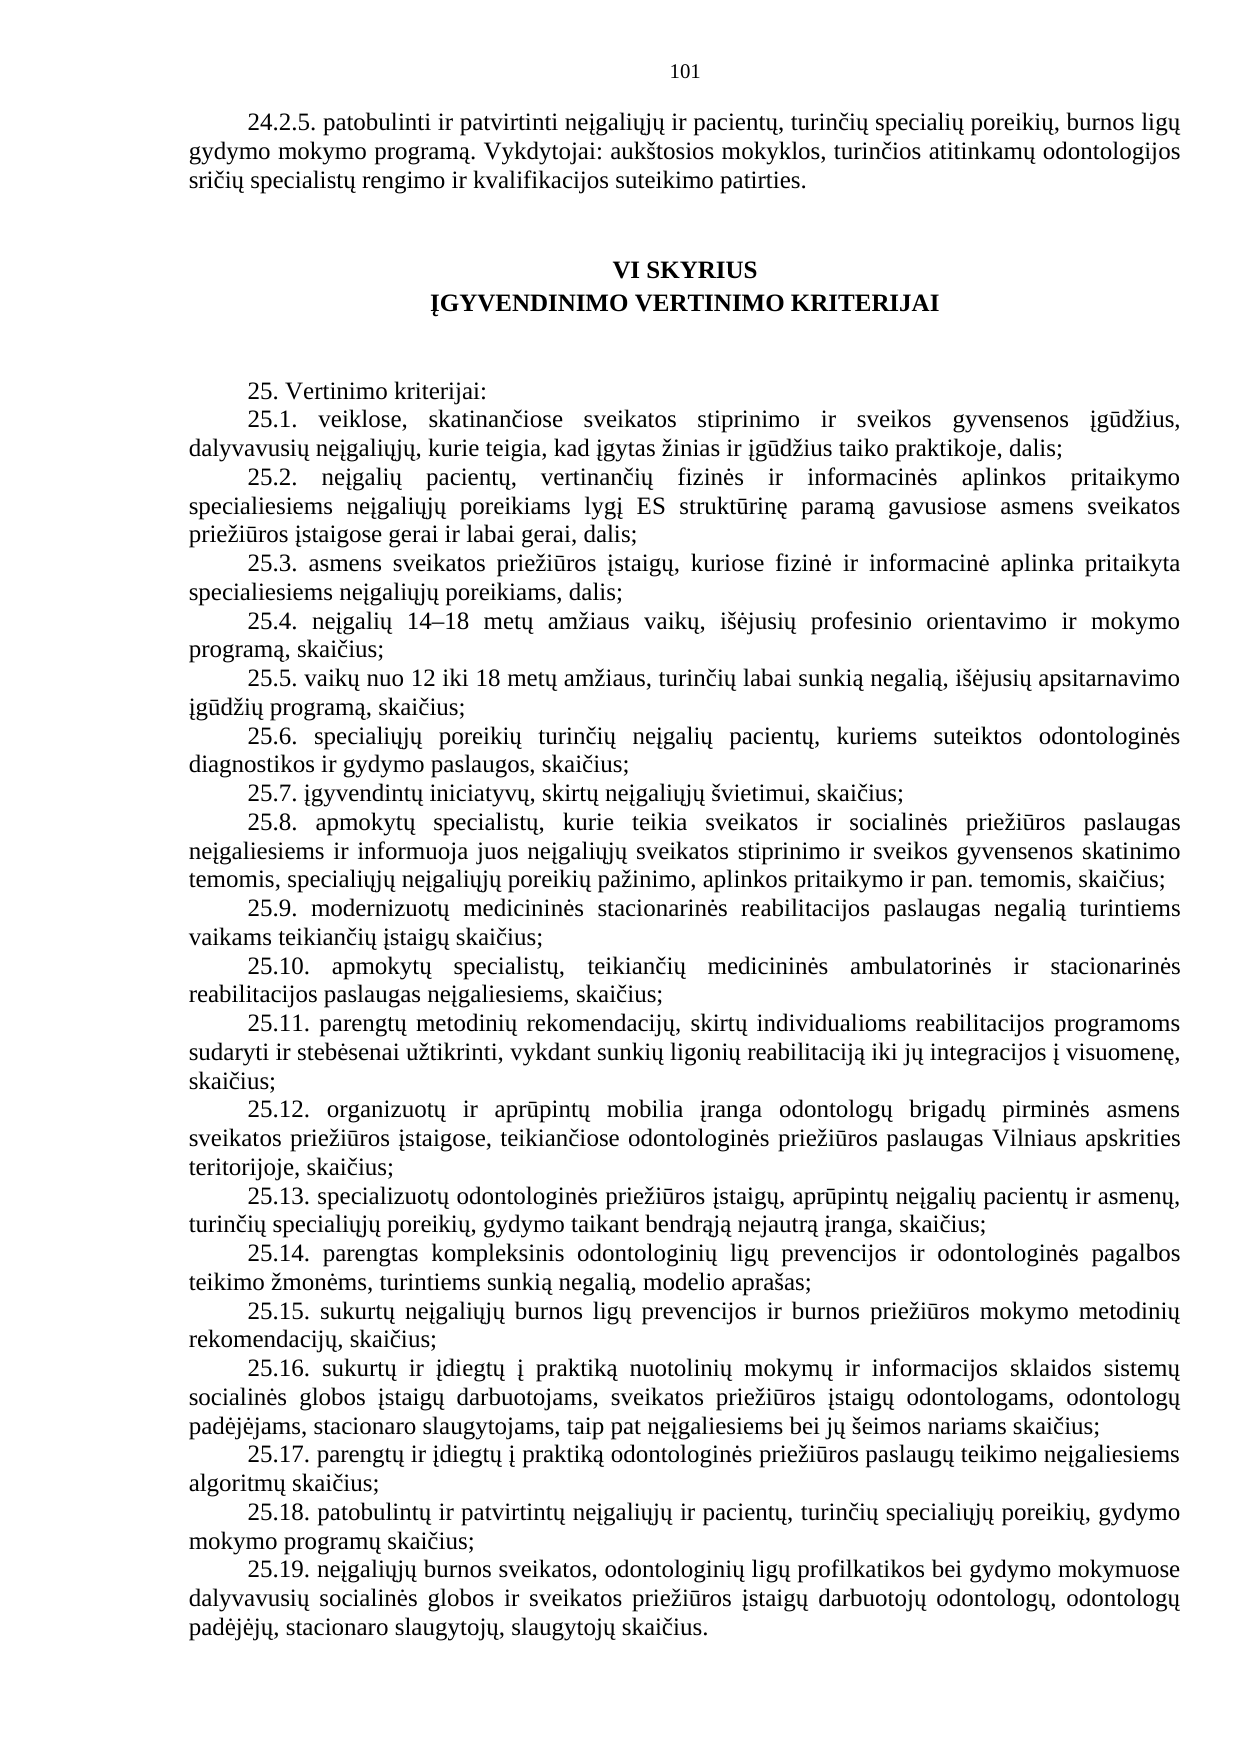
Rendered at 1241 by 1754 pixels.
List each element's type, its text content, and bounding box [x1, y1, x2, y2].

text 25.1. veiklose, skatinančiose sveikatos stiprinimo ir sveikos gyvensenos įgūdžius, dalyvavusių neįgaliųjų, kurie teigia, kad įgytas žinias ir įgūdžius taiko praktikoje, dalis; [188, 404, 1181, 462]
text 25.17. parengtų ir įdiegtų į praktiką odontologinės priežiūros paslaugų teikimo neįgaliesiems algoritmų skaičius; [188, 1439, 1181, 1497]
text 25.8. apmokytų specialistų, kurie teikia sveikatos ir socialinės priežiūros paslaugas neįgaliesiems ir informuoja juos neįgaliųjų sveikatos stiprinimo ir sveikos gyvensenos skatinimo temomis, specialiųjų neįgaliųjų poreikių pažinimo, aplinkos pritaikymo ir pan. temomis, skaičius; [188, 807, 1181, 893]
text 24.2.5. patobulinti ir patvirtinti neįgaliųjų ir pacientų, turinčių specialių poreikių, burnos ligų gydymo mokymo programą. Vykdytojai: aukštosios mokyklos, turinčios atitinkamų odontologijos sričių specialistų rengimo ir kvalifikacijos suteikimo patirties. [188, 107, 1181, 193]
text 25.9. modernizuotų medicininės stacionarinės reabilitacijos paslaugas negalią turintiems vaikams teikiančių įstaigų skaičius; [188, 893, 1181, 951]
text 25.6. specialiųjų poreikių turinčių neįgalių pacientų, kuriems suteiktos odontologinės diagnostikos ir gydymo paslaugos, skaičius; [188, 721, 1181, 778]
text 25.3. asmens sveikatos priežiūros įstaigų, kuriose fizinė ir informacinė aplinka pritaikyta specialiesiems neįgaliųjų poreikiams, dalis; [188, 548, 1181, 606]
text 25. Vertinimo kriterijai: [247, 376, 1181, 404]
text VI SKYRIUS [188, 255, 1181, 284]
text 25.5. vaikų nuo 12 iki 18 metų amžiaus, turinčių labai sunkią negalią, išėjusių apsitarnavimo įgūdžių programą, skaičius; [188, 663, 1181, 721]
text 25.4. neįgalių 14–18 metų amžiaus vaikų, išėjusių profesinio orientavimo ir mokymo programą, skaičius; [188, 606, 1181, 663]
text ĮGYVENDINIMO VERTINIMO KRITERIJAI [188, 288, 1181, 317]
text 25.11. parengtų metodinių rekomendacijų, skirtų individualioms reabilitacijos programoms sudaryti ir stebėsenai užtikrinti, vykdant sunkių ligonių reabilitaciją iki jų integracijos į visuomenę, skaičius; [188, 1008, 1181, 1094]
text 25.7. įgyvendintų iniciatyvų, skirtų neįgaliųjų švietimui, skaičius; [188, 778, 1181, 807]
text 25.2. neįgalių pacientų, vertinančių fizinės ir informacinės aplinkos pritaikymo specialiesiems neįgaliųjų poreikiams lygį ES struktūrinę paramą gavusiose asmens sveikatos priežiūros įstaigose gerai ir labai gerai, dalis; [188, 462, 1181, 548]
text 25.14. parengtas kompleksinis odontologinių ligų prevencijos ir odontologinės pagalbos teikimo žmonėms, turintiems sunkią negalią, modelio aprašas; [188, 1238, 1181, 1296]
text 25.10. apmokytų specialistų, teikiančių medicininės ambulatorinės ir stacionarinės reabilitacijos paslaugas neįgaliesiems, skaičius; [188, 951, 1181, 1008]
text 25.12. organizuotų ir aprūpintų mobilia įranga odontologų brigadų pirminės asmens sveikatos priežiūros įstaigose, teikiančiose odontologinės priežiūros paslaugas Vilniaus apskrities teritorijoje, skaičius; [188, 1094, 1181, 1181]
text 25.18. patobulintų ir patvirtintų neįgaliųjų ir pacientų, turinčių specialiųjų poreikių, gydymo mokymo programų skaičius; [188, 1497, 1181, 1554]
text 25.13. specializuotų odontologinės priežiūros įstaigų, aprūpintų neįgalių pacientų ir asmenų, turinčių specialiųjų poreikių, gydymo taikant bendrąją nejautrą įranga, skaičius; [188, 1181, 1181, 1238]
text 25.19. neįgaliųjų burnos sveikatos, odontologinių ligų profilkatikos bei gydymo mokymuose dalyvavusių socialinės globos ir sveikatos priežiūros įstaigų darbuotojų odontologų, odontologų padėjėjų, stacionaro slaugytojų, slaugytojų skaičius. [188, 1554, 1181, 1641]
text 25.16. sukurtų ir įdiegtų į praktiką nuotolinių mokymų ir informacijos sklaidos sistemų socialinės globos įstaigų darbuotojams, sveikatos priežiūros įstaigų odontologams, odontologų padėjėjams, stacionaro slaugytojams, taip pat neįgaliesiems bei jų šeimos nariams skaičius; [188, 1353, 1181, 1439]
text 25.15. sukurtų neįgaliųjų burnos ligų prevencijos ir burnos priežiūros mokymo metodinių rekomendacijų, skaičius; [188, 1296, 1181, 1353]
